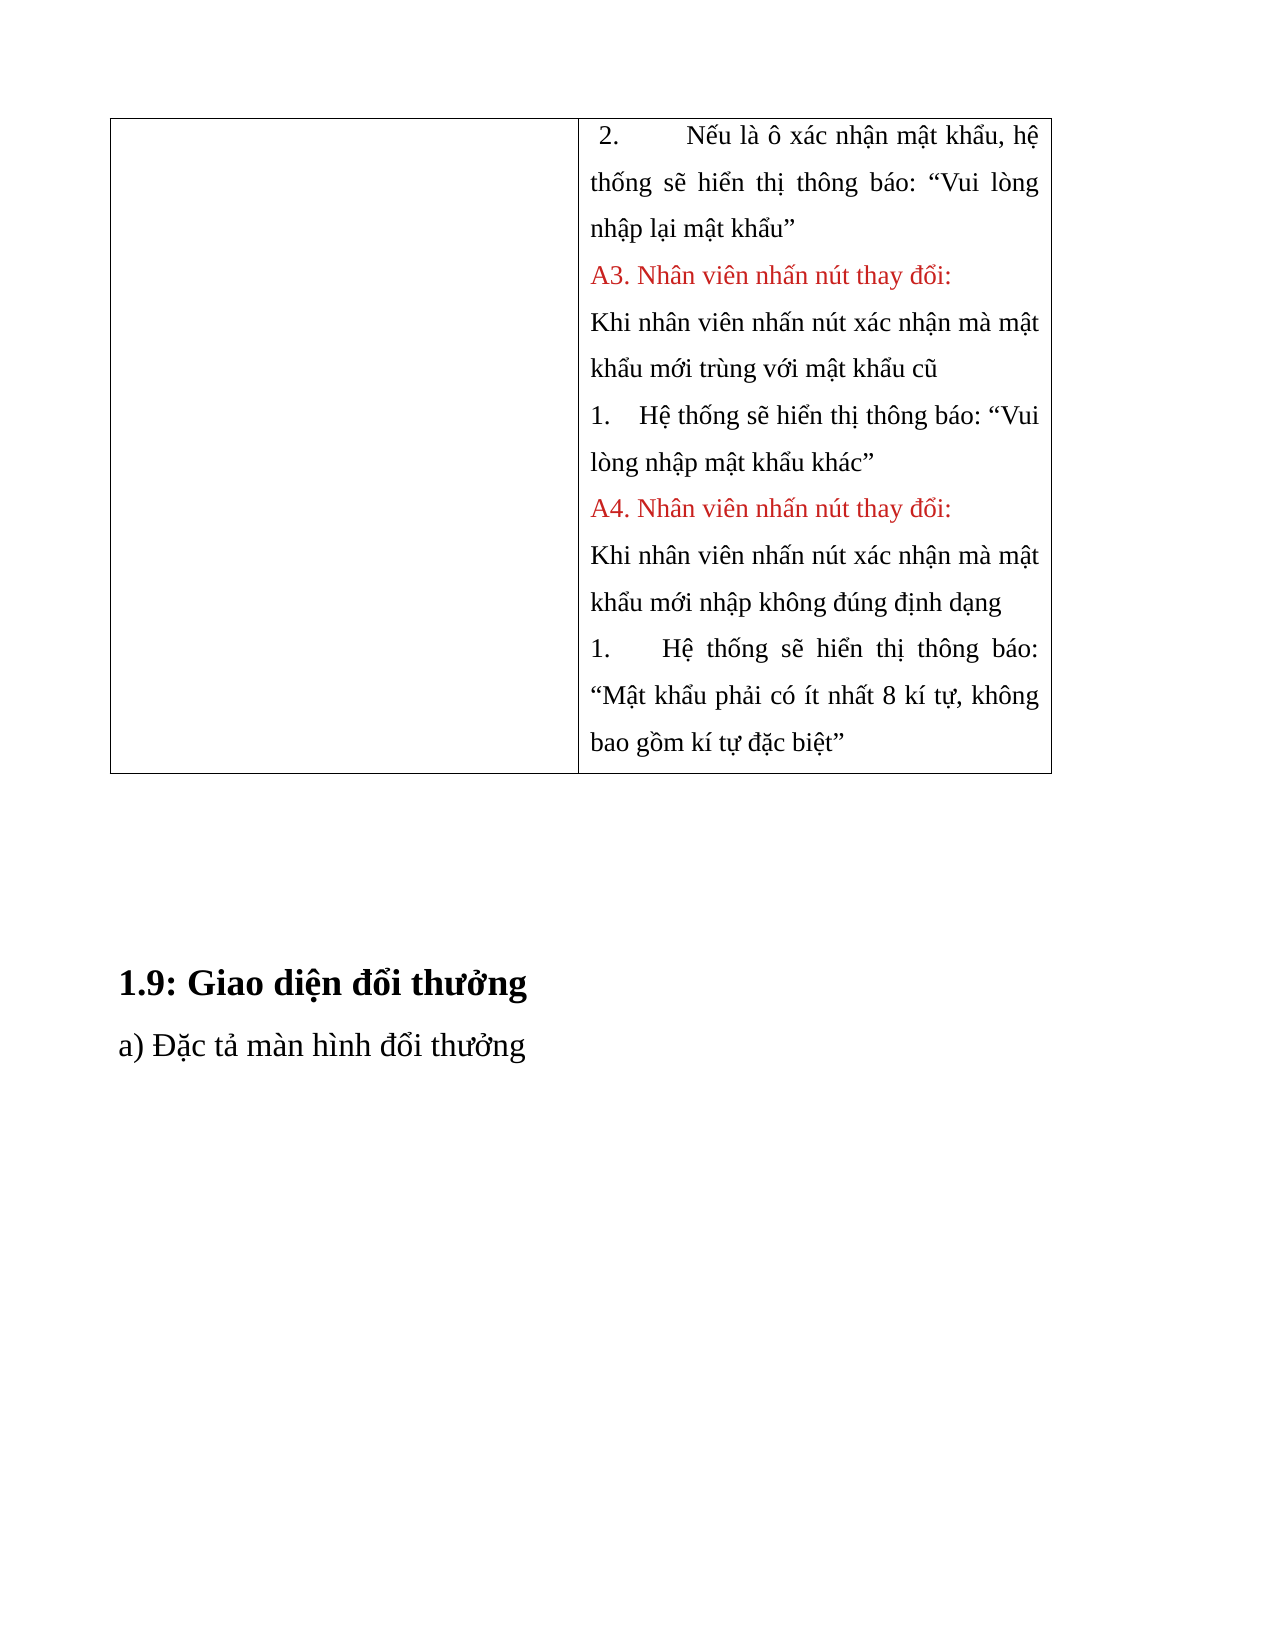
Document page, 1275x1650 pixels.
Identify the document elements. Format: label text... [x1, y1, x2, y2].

text a) Đặc tả màn hình đổi thưởng [118, 1025, 1157, 1063]
table_cell 2. Nếu là ô xác nhận mật khẩu, hệ thống sẽ hiển thị thông báo: “Vui lòng nhập lại mật khẩu” A3. Nhân viên nhấn nút thay đổi: Khi nhân viên nhấn nút xác nhận mà mật khẩu mới trùng với mật khẩu cũ 1. Hệ thống sẽ hiển thị thông báo: “Vui lòng nhập mật khẩu khác” A4. Nhân viên nhấn nút thay đổi: Khi nhân viên nhấn nút xác nhận mà mật khẩu mới nhập không đúng định dạng 1. Hệ thống sẽ hiển thị thông báo: “Mật khẩu phải có ít nhất 8 kí tự, không bao gồm kí tự đặc biệt” [579, 119, 1051, 772]
text 1.9: Giao diện đổi thưởng [118, 960, 1157, 1003]
table_cell [111, 119, 578, 772]
